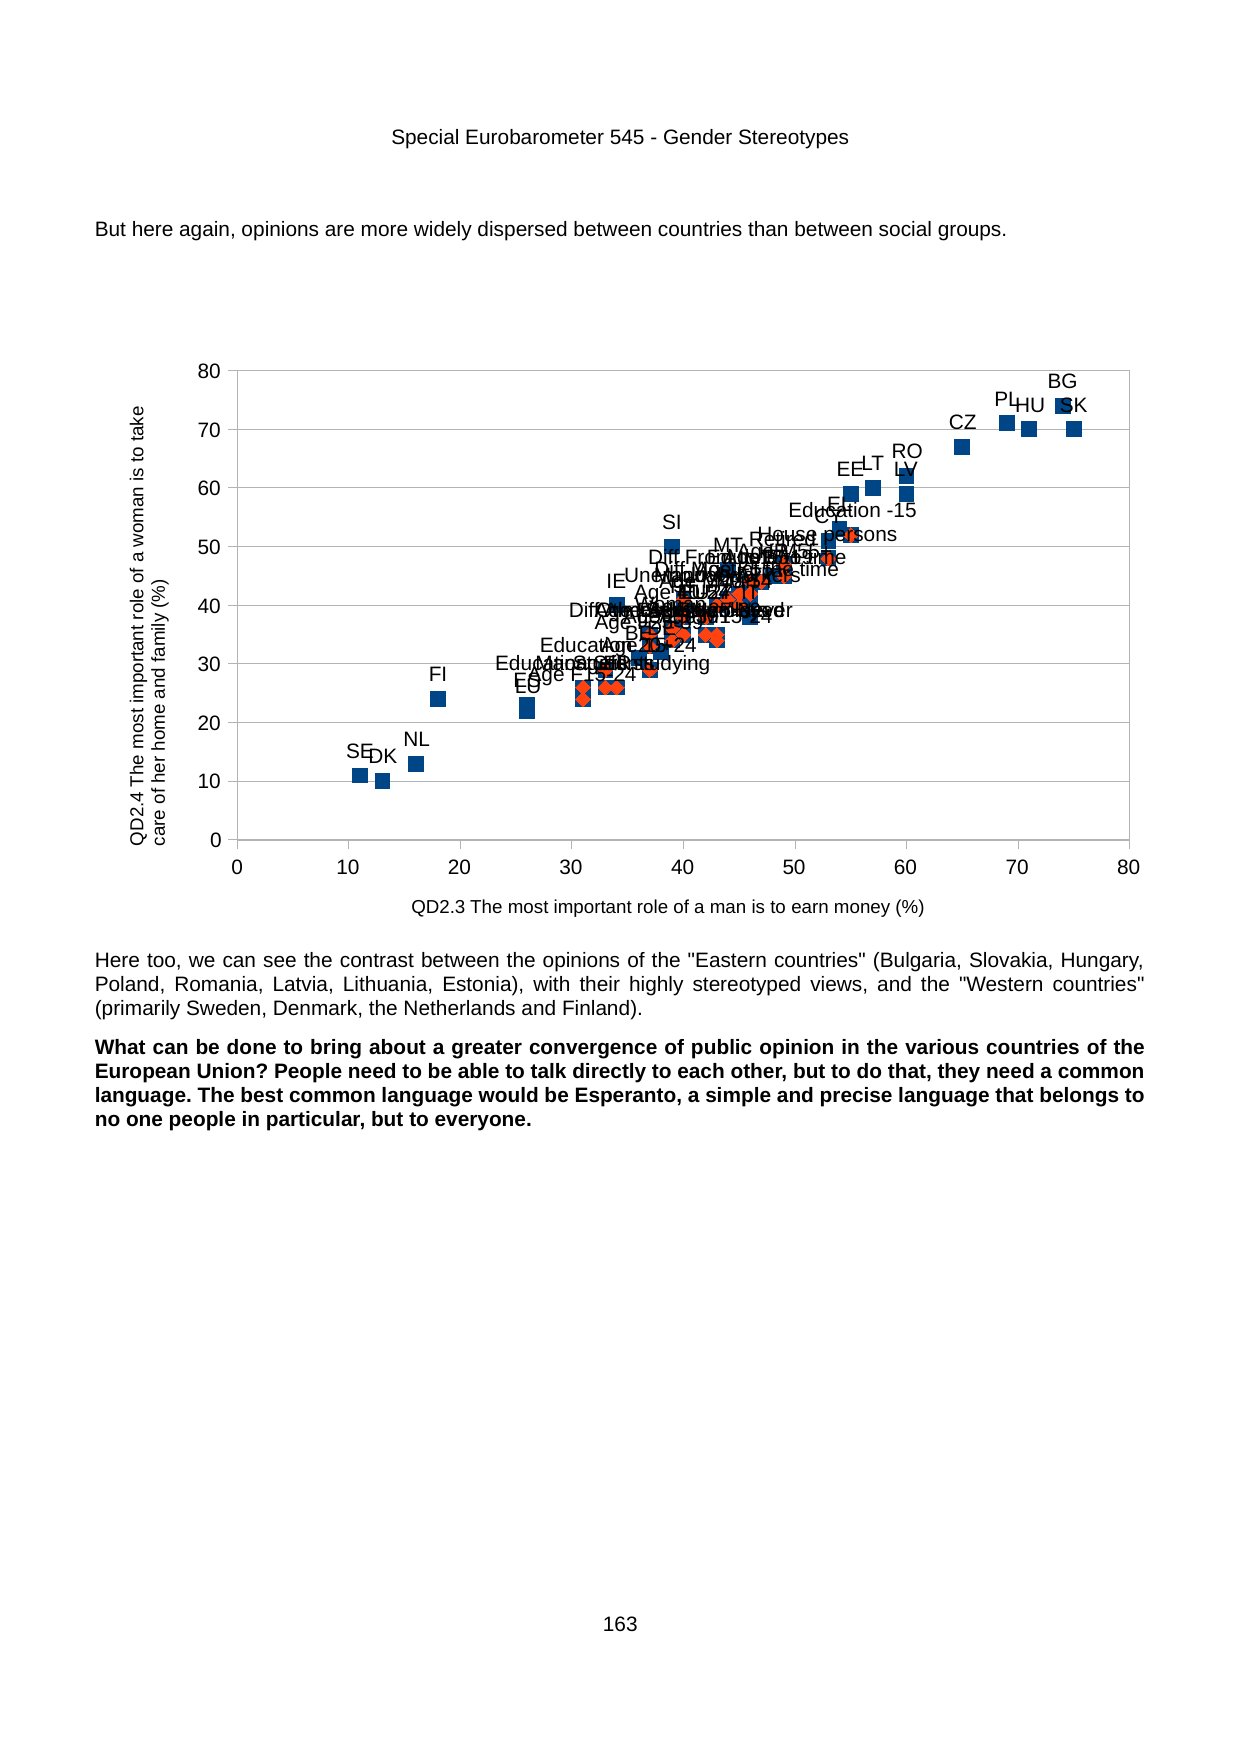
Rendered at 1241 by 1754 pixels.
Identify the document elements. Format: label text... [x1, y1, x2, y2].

text But here again, opinions are more widely dispersed between countries than between social groups. [94, 217, 1146, 241]
text Here too, we can see the contrast between the opinions of the "Eastern countries" (Bulgaria, Slovakia, Hungary, Poland, Romania, Latvia, Lithuania, Estonia), with their highly stereotyped views, and the "Western countries" (primarily Sweden, Denmark, the Netherlands and Finland). [94, 332, 1146, 1020]
text What can be done to bring about a greater convergence of public opinion in the various countries of the European Union? People need to be able to talk directly to each other, but to do that, they need a common language. The best common language would be Esperanto, a simple and precise language that belongs to no one people in particular, but to everyone. [94, 1035, 1146, 1131]
